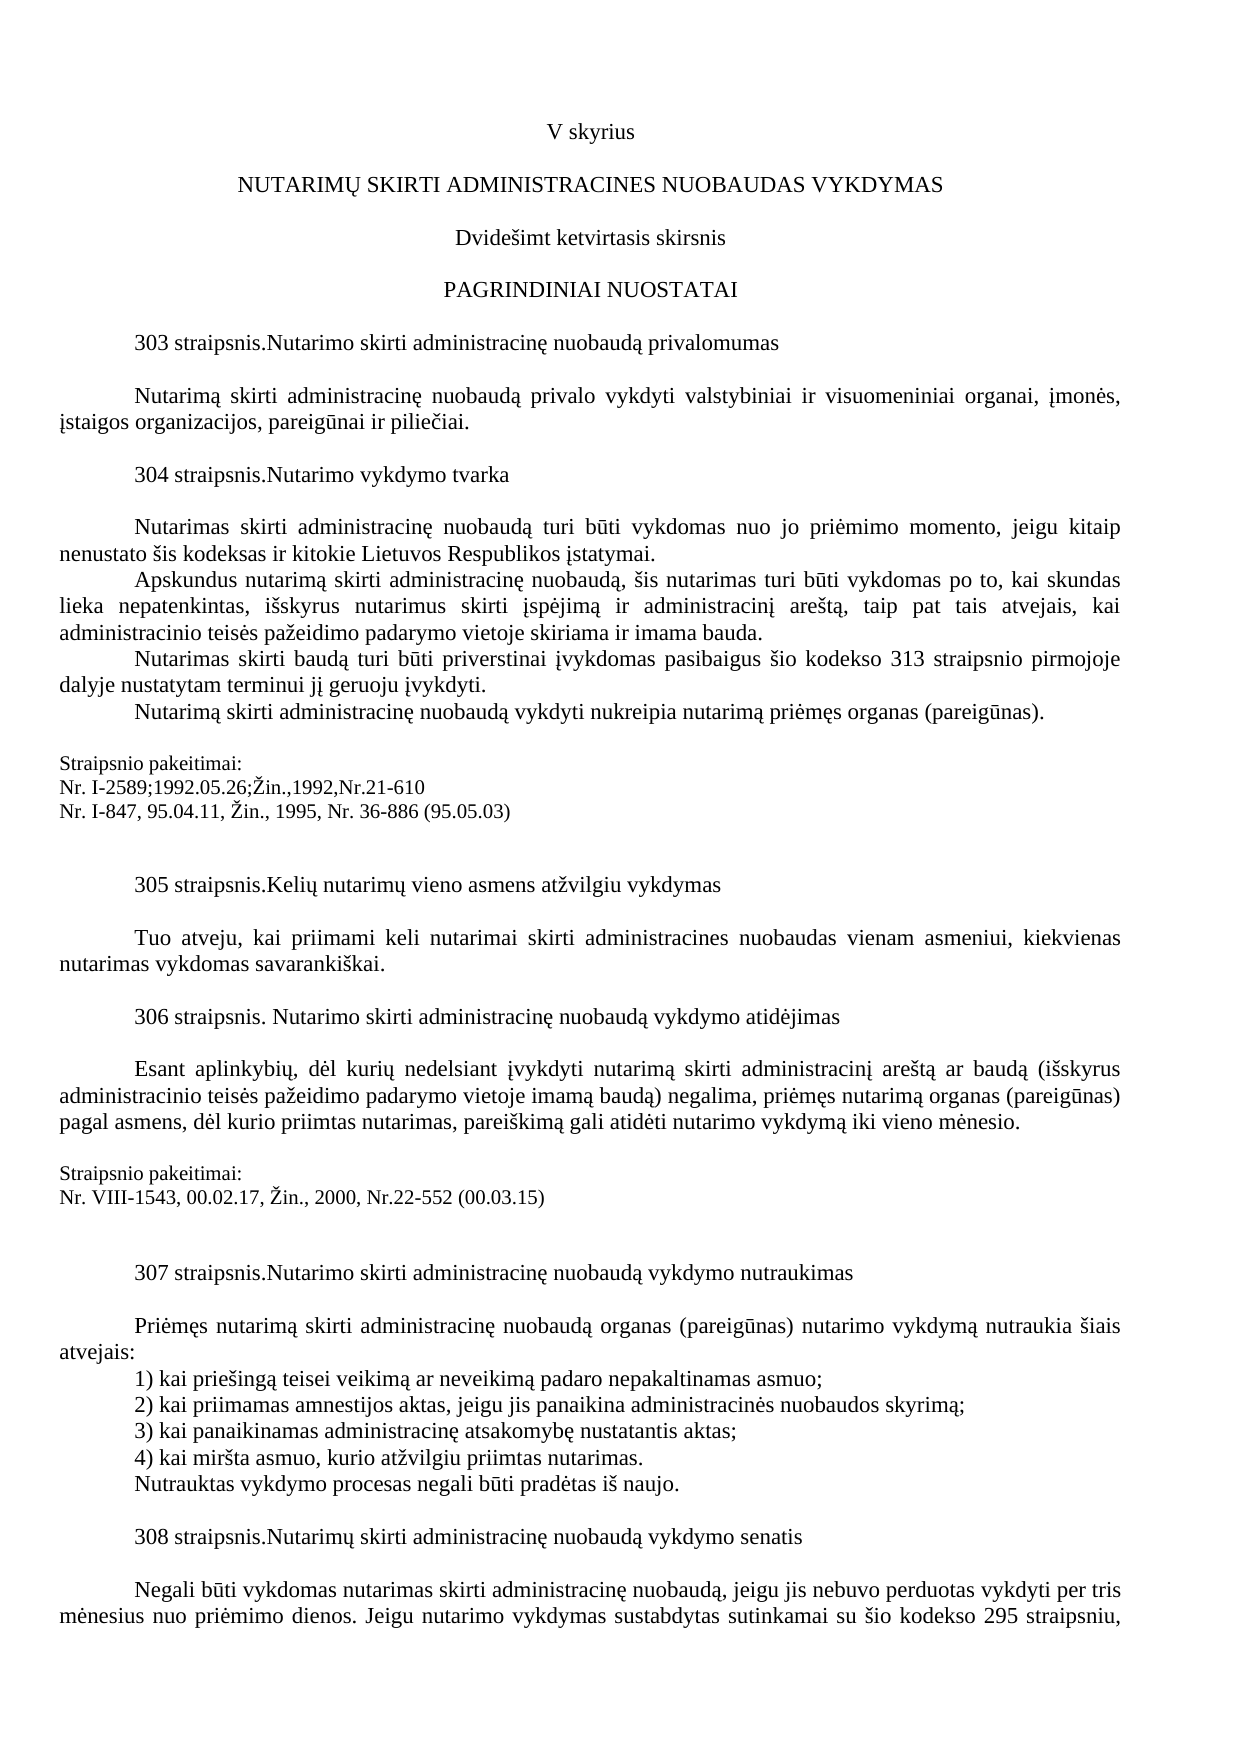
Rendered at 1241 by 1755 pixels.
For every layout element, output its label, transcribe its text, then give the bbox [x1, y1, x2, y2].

text Tuo atveju, kai priimami keli nutarimai skirti administracines nuobaudas vienam asmeniui, kiekvienas nutarimas vykdomas savarankiškai. [59, 924, 1122, 976]
text Negali būti vykdomas nutarimas skirti administracinę nuobaudą, jeigu jis nebuvo perduotas vykdyti per tris mėnesius nuo priėmimo dienos. Jeigu nutarimo vykdymas sustabdytas sutinkamai su šio kodekso 295 straipsniu, [59, 1576, 1122, 1628]
text 303 straipsnis.Nutarimo skirti administracinę nuobaudą privalomumas [59, 329, 1122, 355]
text Straipsnio pakeitimai: [59, 751, 1122, 775]
text Nutarimas skirti baudą turi būti priverstinai įvykdomas pasibaigus šio kodekso 313 straipsnio pirmojoje dalyje nustatytam terminui jį geruoju įvykdyti. [59, 645, 1122, 698]
text Nutarimas skirti administracinę nuobaudą turi būti vykdomas nuo jo priėmimo momento, jeigu kitaip nenustato šis kodeksas ir kitokie Lietuvos Respublikos įstatymai. [59, 513, 1122, 566]
text Nr. VIII-1543, 00.02.17, Žin., 2000, Nr.22-552 (00.03.15) [59, 1185, 1122, 1209]
text PAGRINDINIAI NUOSTATAI [59, 276, 1122, 303]
text Nr. I-2589;1992.05.26;Žin.,1992,Nr.21-610 [59, 775, 1122, 799]
text Apskundus nutarimą skirti administracinę nuobaudą, šis nutarimas turi būti vykdomas po to, kai skundas lieka nepatenkintas, išskyrus nutarimus skirti įspėjimą ir administracinį areštą, taip pat tais atvejais, kai administracinio teisės pažeidimo padarymo vietoje skiriama ir imama bauda. [59, 566, 1122, 645]
text Nutarimą skirti administracinę nuobaudą privalo vykdyti valstybiniai ir visuomeniniai organai, įmonės, įstaigos organizacijos, pareigūnai ir piliečiai. [59, 382, 1122, 434]
text Esant aplinkybių, dėl kurių nedelsiant įvykdyti nutarimą skirti administracinį areštą ar baudą (išskyrus administracinio teisės pažeidimo padarymo vietoje imamą baudą) negalima, priėmęs nutarimą organas (pareigūnas) pagal asmens, dėl kurio priimtas nutarimas, pareiškimą gali atidėti nutarimo vykdymą iki vieno mėnesio. [59, 1055, 1122, 1134]
text 305 straipsnis.Kelių nutarimų vieno asmens atžvilgiu vykdymas [59, 871, 1122, 897]
text 4) kai miršta asmuo, kurio atžvilgiu priimtas nutarimas. [59, 1444, 1122, 1470]
text Straipsnio pakeitimai: [59, 1161, 1122, 1185]
text V skyrius [59, 118, 1122, 144]
text 307 straipsnis.Nutarimo skirti administracinę nuobaudą vykdymo nutraukimas [59, 1259, 1122, 1286]
text Nutarimą skirti administracinę nuobaudą vykdyti nukreipia nutarimą priėmęs organas (pareigūnas). [59, 698, 1122, 724]
text NUTARIMŲ SKIRTI ADMINISTRACINES NUOBAUDAS VYKDYMAS [59, 171, 1122, 197]
text 1) kai priešingą teisei veikimą ar neveikimą padaro nepakaltinamas asmuo; [59, 1365, 1122, 1391]
text 304 straipsnis.Nutarimo vykdymo tvarka [59, 461, 1122, 487]
text Nr. I-847, 95.04.11, Žin., 1995, Nr. 36-886 (95.05.03) [59, 799, 1122, 823]
text Nutrauktas vykdymo procesas negali būti pradėtas iš naujo. [59, 1470, 1122, 1497]
text Priėmęs nutarimą skirti administracinę nuobaudą organas (pareigūnas) nutarimo vykdymą nutraukia šiais atvejais: [59, 1312, 1122, 1365]
text 306 straipsnis. Nutarimo skirti administracinę nuobaudą vykdymo atidėjimas [134, 1003, 1122, 1029]
text Dvidešimt ketvirtasis skirsnis [59, 223, 1122, 250]
text 308 straipsnis.Nutarimų skirti administracinę nuobaudą vykdymo senatis [59, 1523, 1122, 1549]
text 2) kai priimamas amnestijos aktas, jeigu jis panaikina administracinės nuobaudos skyrimą; [59, 1391, 1122, 1417]
text 3) kai panaikinamas administracinę atsakomybę nustatantis aktas; [59, 1417, 1122, 1444]
